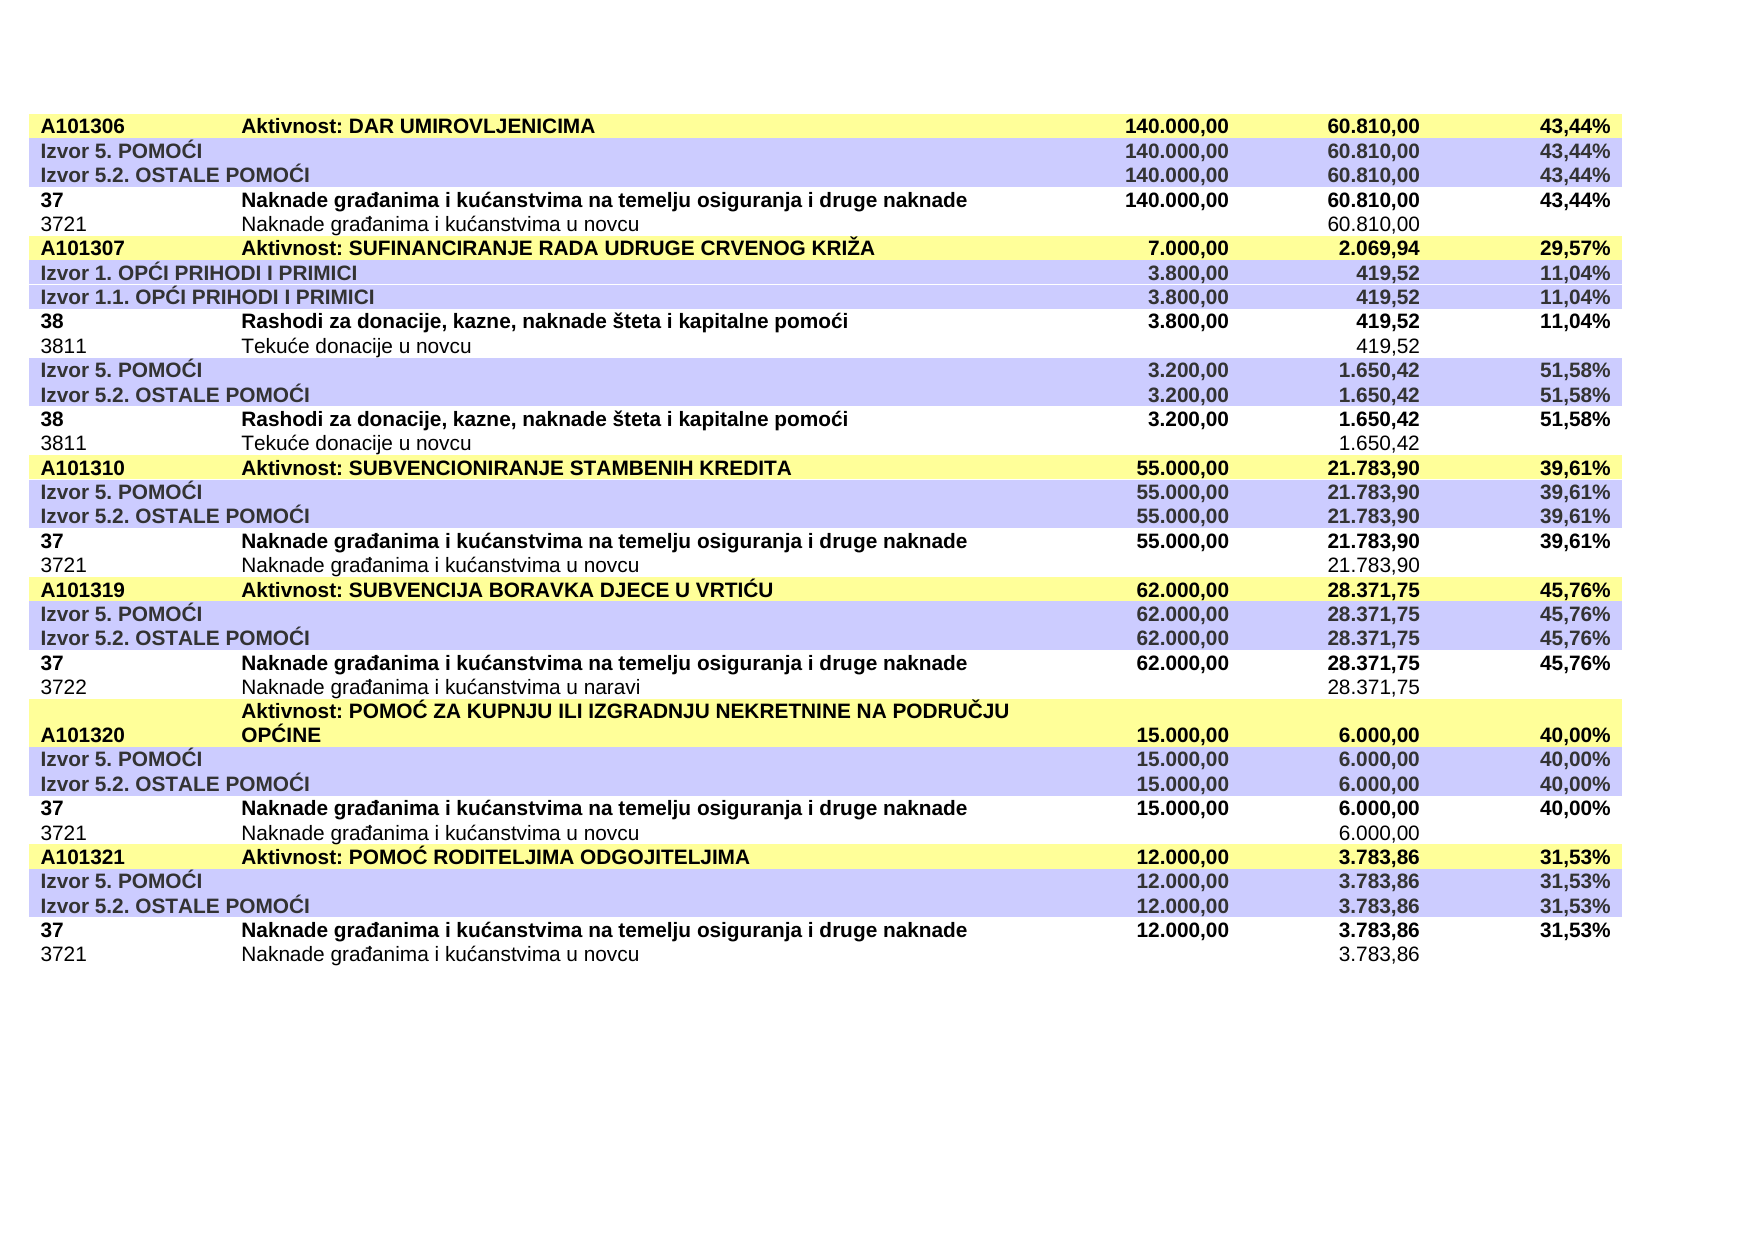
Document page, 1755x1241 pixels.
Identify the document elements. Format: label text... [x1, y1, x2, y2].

table_cell 419,52 [1240, 333, 1431, 358]
table_cell 3811 [29, 333, 230, 358]
table_cell 60.810,00 [1240, 211, 1431, 236]
table_cell 3.783,86 [1240, 893, 1431, 917]
table_cell 39,61% [1431, 455, 1622, 479]
table_cell 60.810,00 [1240, 138, 1431, 163]
table_cell 45,76% [1431, 650, 1622, 674]
table_cell Aktivnost: POMOĆ ZA KUPNJU ILI IZGRADNJU NEKRETNINE NA PODRUČJU OPĆINE [230, 699, 1049, 747]
table_cell 45,76% [1431, 626, 1622, 650]
table_cell Izvor 5. POMOĆI [29, 138, 1049, 163]
table_cell 3.783,86 [1240, 844, 1431, 869]
table_cell 3.800,00 [1049, 309, 1240, 333]
table_cell 28.371,75 [1240, 650, 1431, 674]
table_cell 15.000,00 [1049, 699, 1240, 747]
table_cell Izvor 5. POMOĆI [29, 480, 1049, 504]
table_cell 37 [29, 187, 230, 211]
table_cell 62.000,00 [1049, 626, 1240, 650]
table_cell 43,44% [1431, 138, 1622, 163]
table_cell 62.000,00 [1049, 601, 1240, 626]
table_cell Aktivnost: SUBVENCIJA BORAVKA DJECE U VRTIĆU [230, 577, 1049, 601]
table_cell 140.000,00 [1049, 138, 1240, 163]
table_cell 1.650,42 [1240, 431, 1431, 455]
table_cell Izvor 5. POMOĆI [29, 601, 1049, 626]
table_cell 11,04% [1431, 309, 1622, 333]
table_cell 28.371,75 [1240, 626, 1431, 650]
table_cell 419,52 [1240, 285, 1431, 309]
table_cell 51,58% [1431, 406, 1622, 431]
table_cell 28.371,75 [1240, 601, 1431, 626]
table_cell [1431, 942, 1622, 966]
table_cell 3.200,00 [1049, 358, 1240, 382]
table_cell 28.371,75 [1240, 577, 1431, 601]
table_cell 51,58% [1431, 382, 1622, 406]
table_cell [1049, 820, 1240, 844]
table_cell 12.000,00 [1049, 918, 1240, 942]
table_cell 3.783,86 [1240, 918, 1431, 942]
table_cell 6.000,00 [1240, 699, 1431, 747]
table_cell 3.783,86 [1240, 869, 1431, 893]
table_header A101306 [29, 114, 230, 138]
table_cell 3721 [29, 820, 230, 844]
table_cell 6.000,00 [1240, 771, 1431, 796]
table_cell 39,61% [1431, 504, 1622, 528]
table_cell 43,44% [1431, 163, 1622, 187]
table_cell 3.800,00 [1049, 260, 1240, 284]
table_cell 55.000,00 [1049, 455, 1240, 479]
table_header 140.000,00 [1049, 114, 1240, 138]
table_cell Izvor 5. POMOĆI [29, 747, 1049, 771]
table_cell 38 [29, 309, 230, 333]
table_cell A101319 [29, 577, 230, 601]
table_cell 55.000,00 [1049, 528, 1240, 553]
table_cell Aktivnost: SUFINANCIRANJE RADA UDRUGE CRVENOG KRIŽA [230, 236, 1049, 260]
table_cell 12.000,00 [1049, 869, 1240, 893]
table_cell Naknade građanima i kućanstvima u naravi [230, 675, 1049, 699]
table_cell Naknade građanima i kućanstvima na temelju osiguranja i druge naknade [230, 187, 1049, 211]
table_cell [1431, 333, 1622, 358]
table_cell 21.783,90 [1240, 553, 1431, 577]
table_cell 3.200,00 [1049, 406, 1240, 431]
table_cell 3722 [29, 675, 230, 699]
table_cell Izvor 1.1. OPĆI PRIHODI I PRIMICI [29, 285, 1049, 309]
table_cell 3.800,00 [1049, 285, 1240, 309]
table_cell 38 [29, 406, 230, 431]
table_cell 51,58% [1431, 358, 1622, 382]
table_cell 3.783,86 [1240, 942, 1431, 966]
table_cell 419,52 [1240, 309, 1431, 333]
table_cell 3.200,00 [1049, 382, 1240, 406]
table_cell 419,52 [1240, 260, 1431, 284]
table_cell 15.000,00 [1049, 771, 1240, 796]
table_cell [1431, 211, 1622, 236]
table_cell 39,61% [1431, 528, 1622, 553]
table_cell [1431, 820, 1622, 844]
table_cell 7.000,00 [1049, 236, 1240, 260]
table_cell 31,53% [1431, 844, 1622, 869]
table_cell Izvor 5.2. OSTALE POMOĆI [29, 163, 1049, 187]
table_cell [1049, 333, 1240, 358]
table_cell 39,61% [1431, 480, 1622, 504]
table_cell 43,44% [1431, 187, 1622, 211]
table_cell Naknade građanima i kućanstvima na temelju osiguranja i druge naknade [230, 918, 1049, 942]
table_cell 60.810,00 [1240, 163, 1431, 187]
table_cell Rashodi za donacije, kazne, naknade šteta i kapitalne pomoći [230, 406, 1049, 431]
table_cell Naknade građanima i kućanstvima u novcu [230, 211, 1049, 236]
table_cell 62.000,00 [1049, 577, 1240, 601]
table_cell 3721 [29, 942, 230, 966]
table_cell [1431, 675, 1622, 699]
table_cell 1.650,42 [1240, 406, 1431, 431]
table_cell [1049, 675, 1240, 699]
table_cell 6.000,00 [1240, 747, 1431, 771]
table_cell [1431, 431, 1622, 455]
table_cell Aktivnost: POMOĆ RODITELJIMA ODGOJITELJIMA [230, 844, 1049, 869]
table_cell 55.000,00 [1049, 504, 1240, 528]
table_cell 45,76% [1431, 601, 1622, 626]
table_cell 37 [29, 650, 230, 674]
table_cell 140.000,00 [1049, 187, 1240, 211]
table_cell Izvor 5. POMOĆI [29, 869, 1049, 893]
table_cell [1049, 431, 1240, 455]
table_cell A101321 [29, 844, 230, 869]
table_cell 140.000,00 [1049, 163, 1240, 187]
table_cell 21.783,90 [1240, 528, 1431, 553]
table_cell 15.000,00 [1049, 747, 1240, 771]
table_cell A101310 [29, 455, 230, 479]
table_cell Izvor 5.2. OSTALE POMOĆI [29, 893, 1049, 917]
table_cell Naknade građanima i kućanstvima na temelju osiguranja i druge naknade [230, 528, 1049, 553]
table_cell [1431, 553, 1622, 577]
table_cell Izvor 1. OPĆI PRIHODI I PRIMICI [29, 260, 1049, 284]
table_cell 21.783,90 [1240, 455, 1431, 479]
table_cell 15.000,00 [1049, 796, 1240, 820]
table_cell 3721 [29, 553, 230, 577]
table_cell 21.783,90 [1240, 504, 1431, 528]
table_cell 29,57% [1431, 236, 1622, 260]
table_cell 40,00% [1431, 699, 1622, 747]
table_cell 2.069,94 [1240, 236, 1431, 260]
table_header 60.810,00 [1240, 114, 1431, 138]
table_header 43,44% [1431, 114, 1622, 138]
table_cell 40,00% [1431, 747, 1622, 771]
table_cell 31,53% [1431, 893, 1622, 917]
table_cell 3811 [29, 431, 230, 455]
table_cell [1049, 942, 1240, 966]
table_cell Tekuće donacije u novcu [230, 431, 1049, 455]
table_cell A101307 [29, 236, 230, 260]
table_cell Izvor 5.2. OSTALE POMOĆI [29, 771, 1049, 796]
table_header Aktivnost: DAR UMIROVLJENICIMA [230, 114, 1049, 138]
table_cell Izvor 5. POMOĆI [29, 358, 1049, 382]
table_cell [1049, 553, 1240, 577]
table_cell 37 [29, 796, 230, 820]
table_cell 1.650,42 [1240, 382, 1431, 406]
table_cell 31,53% [1431, 869, 1622, 893]
table_cell 11,04% [1431, 285, 1622, 309]
table_cell Rashodi za donacije, kazne, naknade šteta i kapitalne pomoći [230, 309, 1049, 333]
table_cell 1.650,42 [1240, 358, 1431, 382]
table_cell 37 [29, 528, 230, 553]
table_cell Naknade građanima i kućanstvima na temelju osiguranja i druge naknade [230, 796, 1049, 820]
table_cell 62.000,00 [1049, 650, 1240, 674]
table_cell Tekuće donacije u novcu [230, 333, 1049, 358]
table_cell 40,00% [1431, 771, 1622, 796]
table_cell Aktivnost: SUBVENCIONIRANJE STAMBENIH KREDITA [230, 455, 1049, 479]
table_cell [1049, 211, 1240, 236]
table_cell 3721 [29, 211, 230, 236]
table_cell 45,76% [1431, 577, 1622, 601]
table_cell 12.000,00 [1049, 844, 1240, 869]
table_cell 31,53% [1431, 918, 1622, 942]
table_cell 60.810,00 [1240, 187, 1431, 211]
table_cell 37 [29, 918, 230, 942]
table_cell 40,00% [1431, 796, 1622, 820]
table_cell 6.000,00 [1240, 820, 1431, 844]
table_cell 21.783,90 [1240, 480, 1431, 504]
table_cell Izvor 5.2. OSTALE POMOĆI [29, 626, 1049, 650]
table_cell Izvor 5.2. OSTALE POMOĆI [29, 504, 1049, 528]
table_cell 6.000,00 [1240, 796, 1431, 820]
table_cell Naknade građanima i kućanstvima na temelju osiguranja i druge naknade [230, 650, 1049, 674]
table_cell 28.371,75 [1240, 675, 1431, 699]
table_cell Izvor 5.2. OSTALE POMOĆI [29, 382, 1049, 406]
table_cell A101320 [29, 699, 230, 747]
table_cell Naknade građanima i kućanstvima u novcu [230, 553, 1049, 577]
table_cell 55.000,00 [1049, 480, 1240, 504]
table_cell 12.000,00 [1049, 893, 1240, 917]
table_cell Naknade građanima i kućanstvima u novcu [230, 942, 1049, 966]
table_cell Naknade građanima i kućanstvima u novcu [230, 820, 1049, 844]
table_cell 11,04% [1431, 260, 1622, 284]
